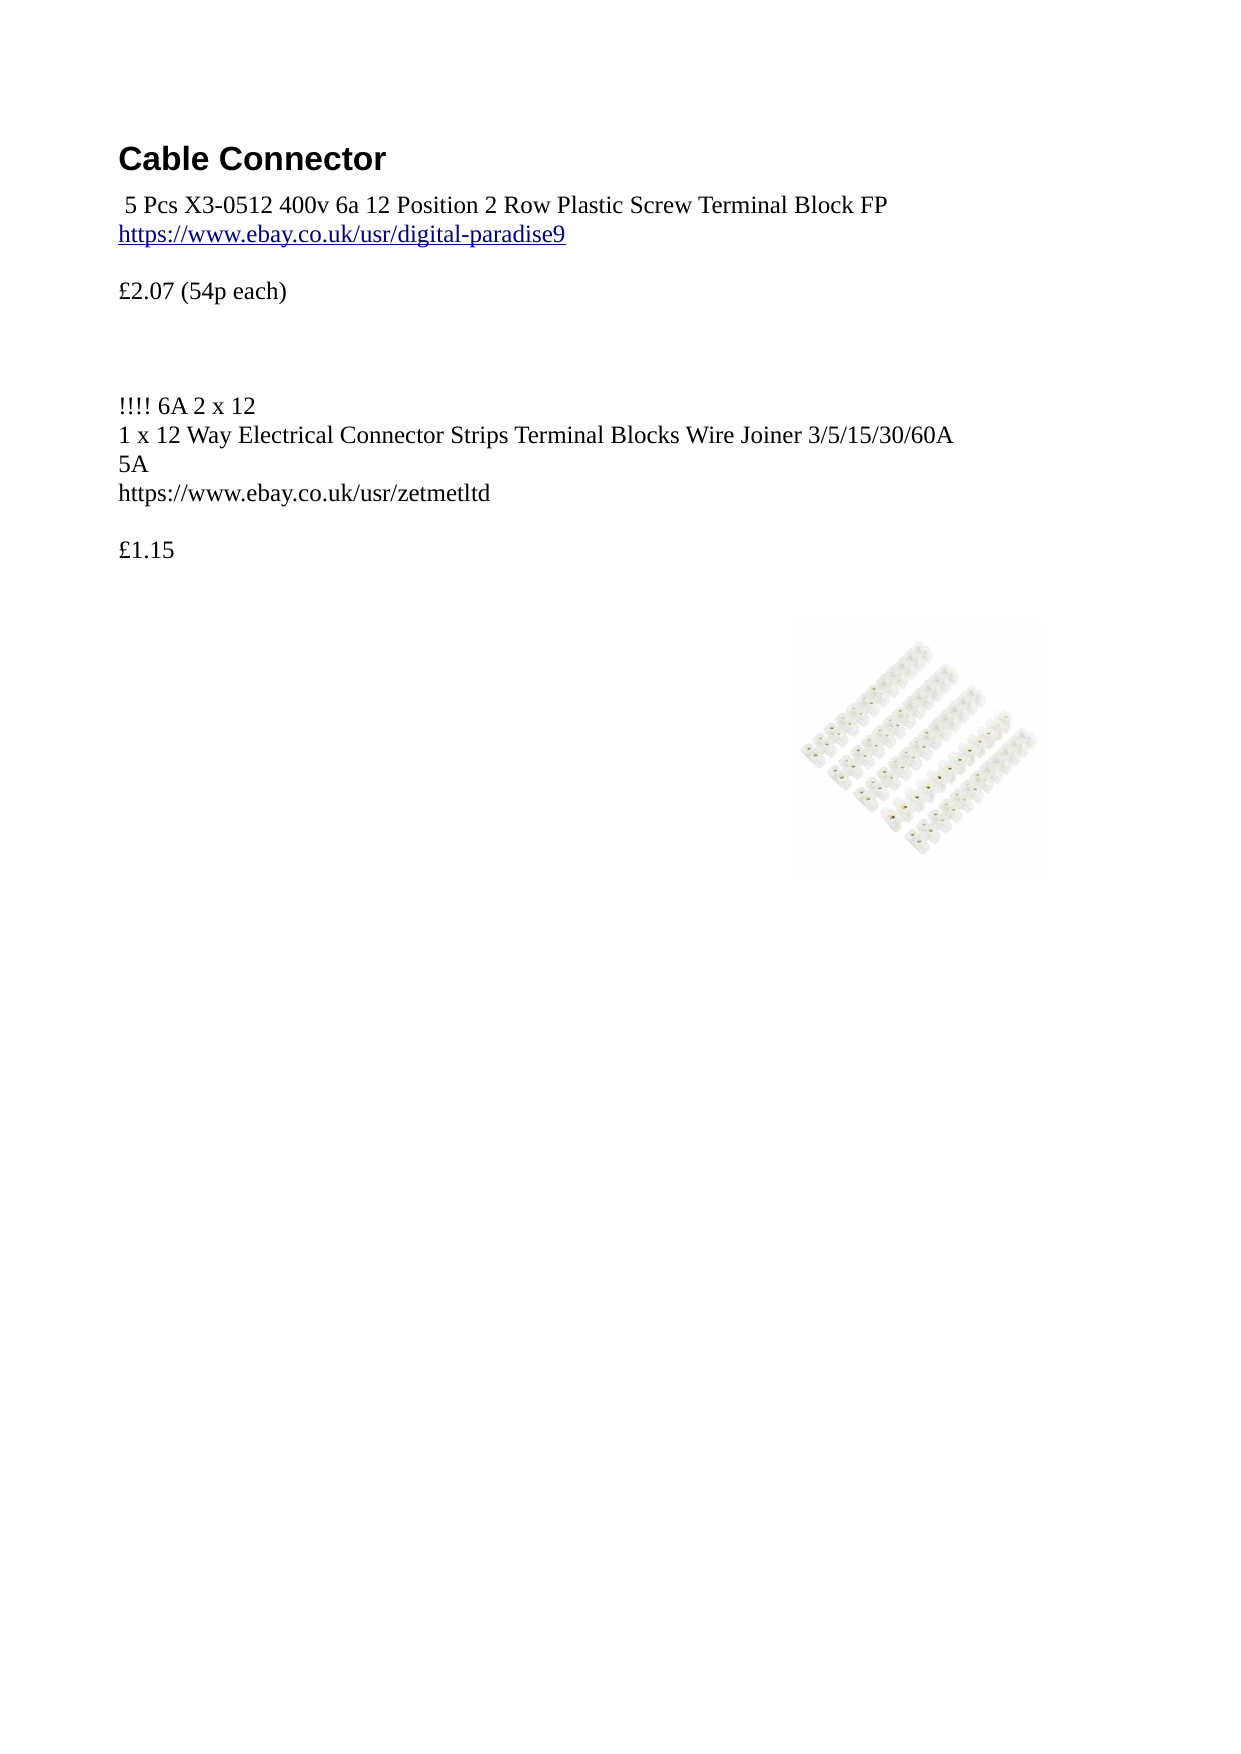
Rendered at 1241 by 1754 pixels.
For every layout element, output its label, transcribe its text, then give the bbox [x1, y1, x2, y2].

text £2.07 (54p each) [118, 276, 1122, 305]
text https://www.ebay.co.uk/usr/digital-paradise9 [118, 219, 1122, 248]
text 5A [118, 449, 1122, 478]
text 1 x 12 Way Electrical Connector Strips Terminal Blocks Wire Joiner 3/5/15/30/60A [118, 420, 1122, 449]
text !!!! 6A 2 x 12 [118, 391, 1122, 420]
picture [789, 620, 1047, 877]
subtitle Cable Connector [118, 139, 1122, 178]
text https://www.ebay.co.uk/usr/zetmetltd [118, 478, 1122, 506]
text £1.15 [118, 535, 1122, 564]
text 5 Pcs X3-0512 400v 6a 12 Position 2 Row Plastic Screw Terminal Block FP [118, 190, 1122, 219]
